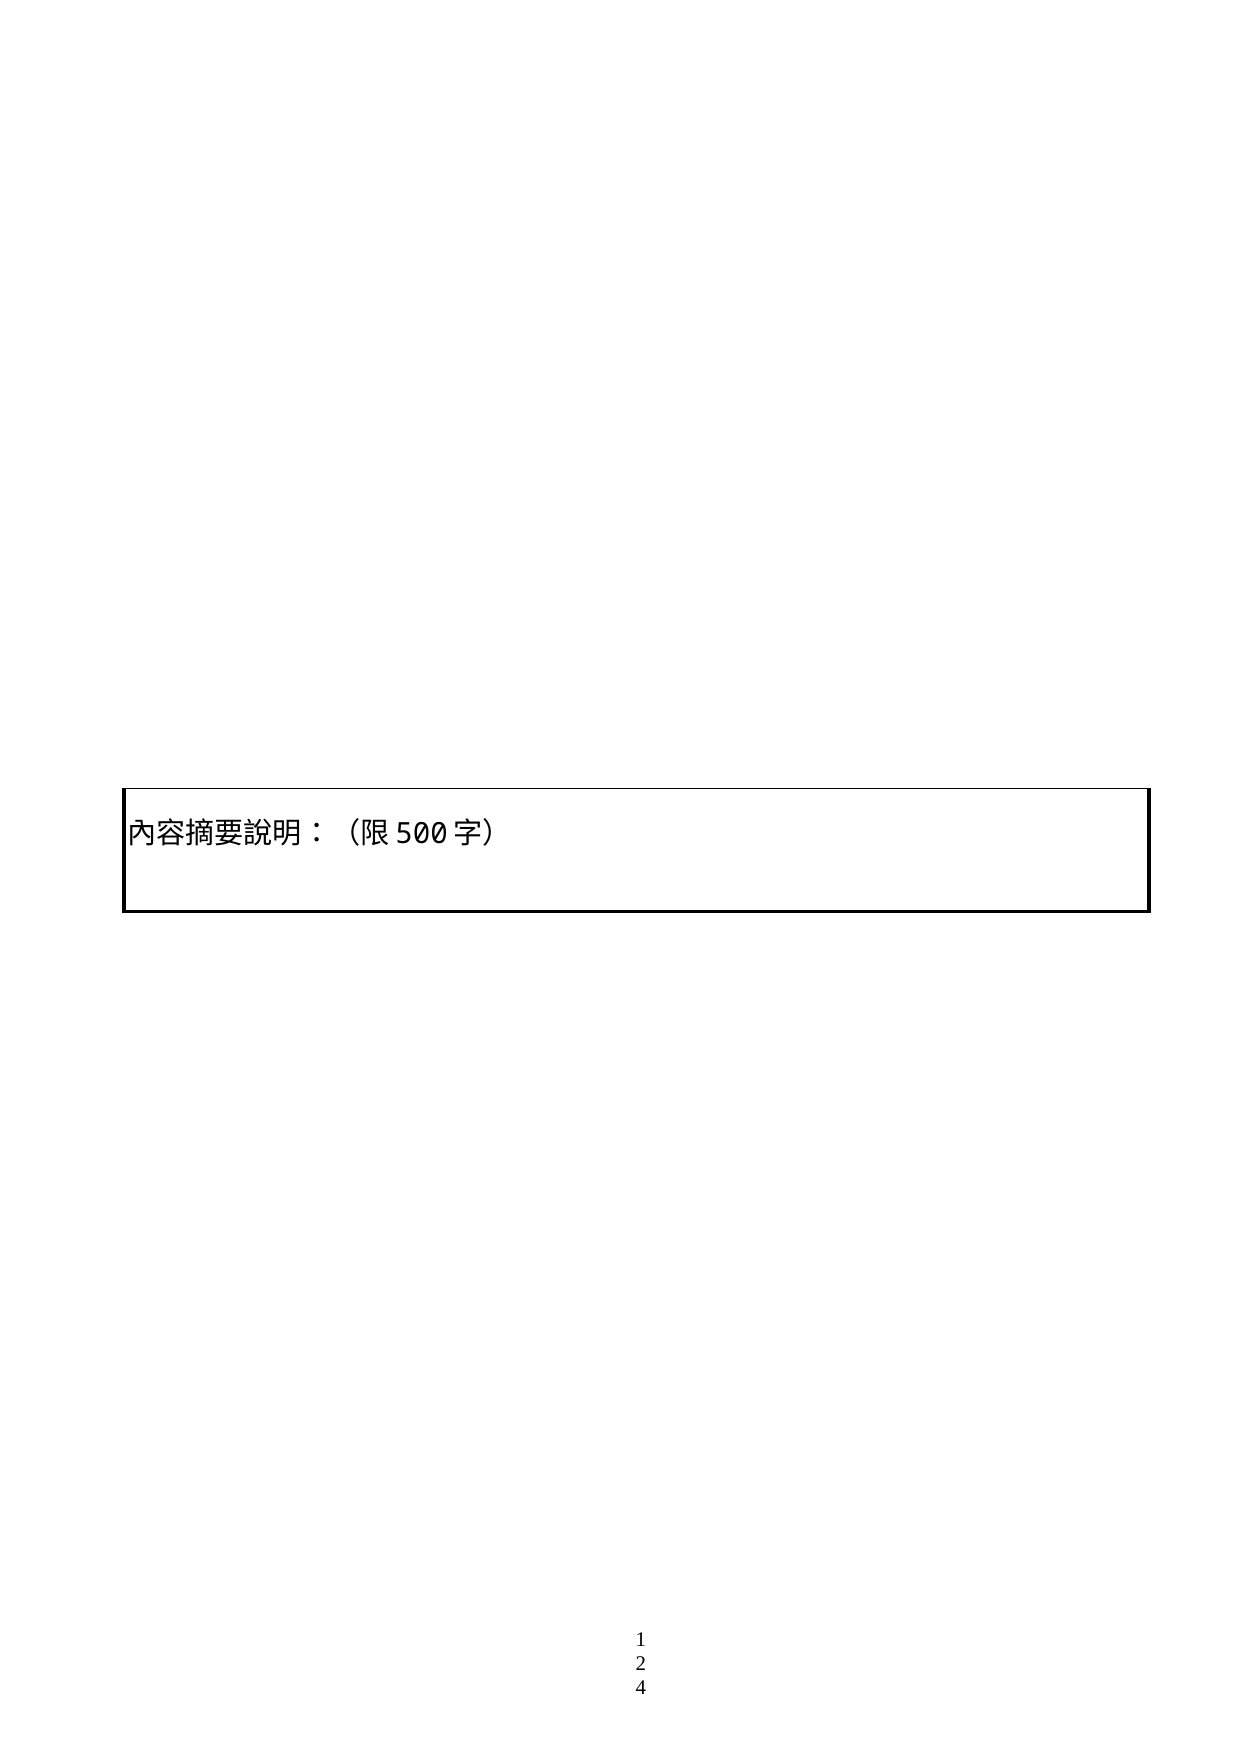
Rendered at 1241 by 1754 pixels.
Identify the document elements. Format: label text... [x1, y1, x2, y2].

table_cell 內容摘要說明：（限500字） [126, 789, 1147, 910]
